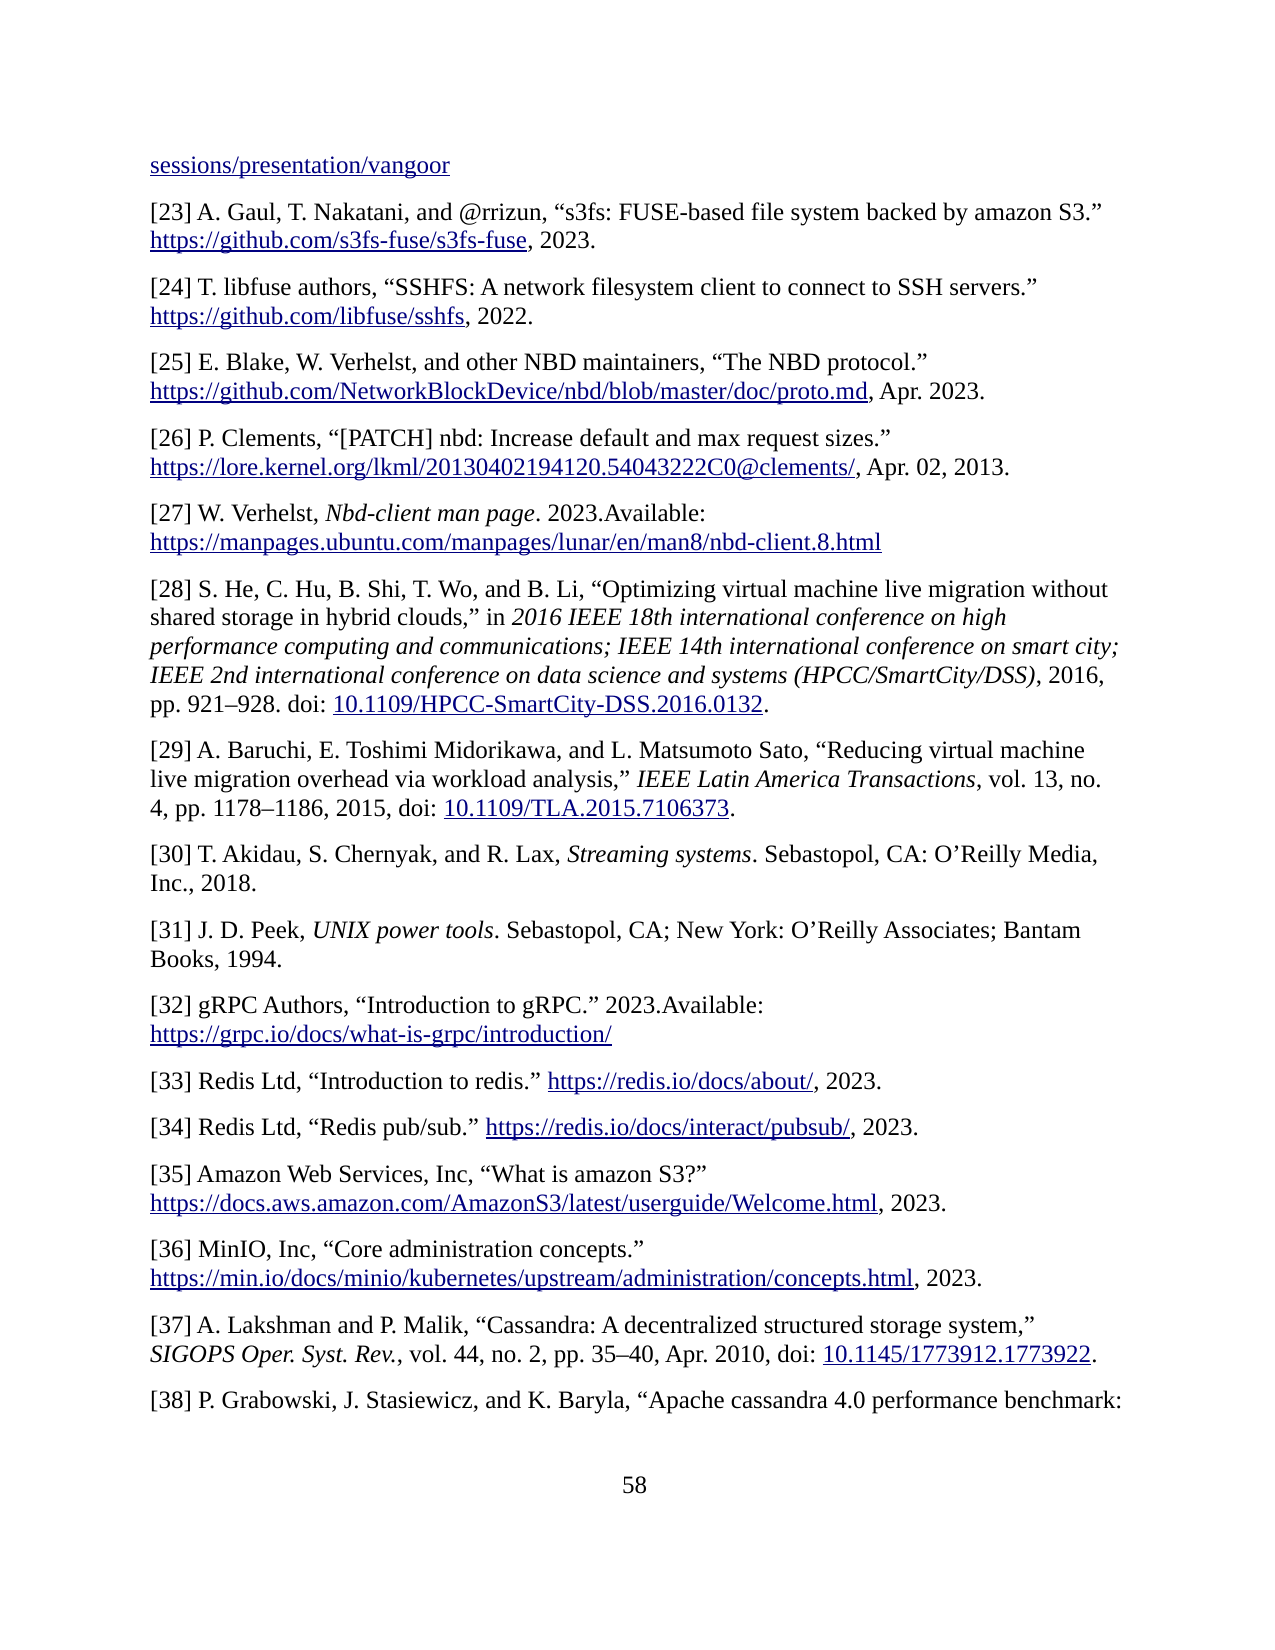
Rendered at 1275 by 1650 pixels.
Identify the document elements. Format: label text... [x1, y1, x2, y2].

text [29] A. Baruchi, E. Toshimi Midorikawa, and L. Matsumoto Sato, “Reducing virtual machine live migration overhead via workload analysis,” IEEE Latin America Transactions, vol. 13, no. 4, pp. 1178–1186, 2015, doi: 10.1109/TLA.2015.7106373. [150, 735, 1125, 822]
text [25] E. Blake, W. Verhelst, and other NBD maintainers, “The NBD protocol.” https://github.com/NetworkBlockDevice/nbd/blob/master/doc/proto.md, Apr. 2023. [150, 347, 1125, 405]
text [33] Redis Ltd, “Introduction to redis.” https://redis.io/docs/about/, 2023. [150, 1066, 1125, 1094]
text [26] P. Clements, “[PATCH] nbd: Increase default and max request sizes.” https://lore.kernel.org/lkml/20130402194120.54043222C0@clements/, Apr. 02, 2013. [150, 423, 1125, 480]
text [36] MinIO, Inc, “Core administration concepts.” https://min.io/docs/minio/kubernetes/upstream/administration/concepts.html, 2023. [150, 1234, 1125, 1292]
text [31] J. D. Peek, UNIX power tools. Sebastopol, CA; New York: O’Reilly Associates; Bantam Books, 1994. [150, 915, 1125, 972]
text [32] gRPC Authors, “Introduction to gRPC.” 2023.Available: https://grpc.io/docs/what-is-grpc/introduction/ [150, 990, 1125, 1048]
text [28] S. He, C. Hu, B. Shi, T. Wo, and B. Li, “Optimizing virtual machine live migration without shared storage in hybrid clouds,” in 2016 IEEE 18th international conference on high performance computing and communications; IEEE 14th international conference on smart city; IEEE 2nd international conference on data science and systems (HPCC/SmartCity/DSS), 2016, pp. 921–928. doi: 10.1109/HPCC-SmartCity-DSS.2016.0132. [150, 574, 1125, 717]
text [27] W. Verhelst, Nbd-client man page. 2023.Available: https://manpages.ubuntu.com/manpages/lunar/en/man8/nbd-client.8.html [150, 498, 1125, 556]
text [38] P. Grabowski, J. Stasiewicz, and K. Baryla, “Apache cassandra 4.0 performance benchmark: [150, 1385, 1125, 1414]
text sessions/presentation/vangoor [150, 150, 1125, 179]
text [30] T. Akidau, S. Chernyak, and R. Lax, Streaming systems. Sebastopol, CA: O’Reilly Media, Inc., 2018. [150, 839, 1125, 897]
text [35] Amazon Web Services, Inc, “What is amazon S3?” https://docs.aws.amazon.com/AmazonS3/latest/userguide/Welcome.html, 2023. [150, 1159, 1125, 1217]
text [23] A. Gaul, T. Nakatani, and @rrizun, “s3fs: FUSE-based file system backed by amazon S3.” https://github.com/s3fs-fuse/s3fs-fuse, 2023. [150, 197, 1125, 254]
text [34] Redis Ltd, “Redis pub/sub.” https://redis.io/docs/interact/pubsub/, 2023. [150, 1112, 1125, 1141]
text [37] A. Lakshman and P. Malik, “Cassandra: A decentralized structured storage system,” SIGOPS Oper. Syst. Rev., vol. 44, no. 2, pp. 35–40, Apr. 2010, doi: 10.1145/1773912.1773922. [150, 1310, 1125, 1367]
text [24] T. libfuse authors, “SSHFS: A network filesystem client to connect to SSH servers.” https://github.com/libfuse/sshfs, 2022. [150, 272, 1125, 329]
